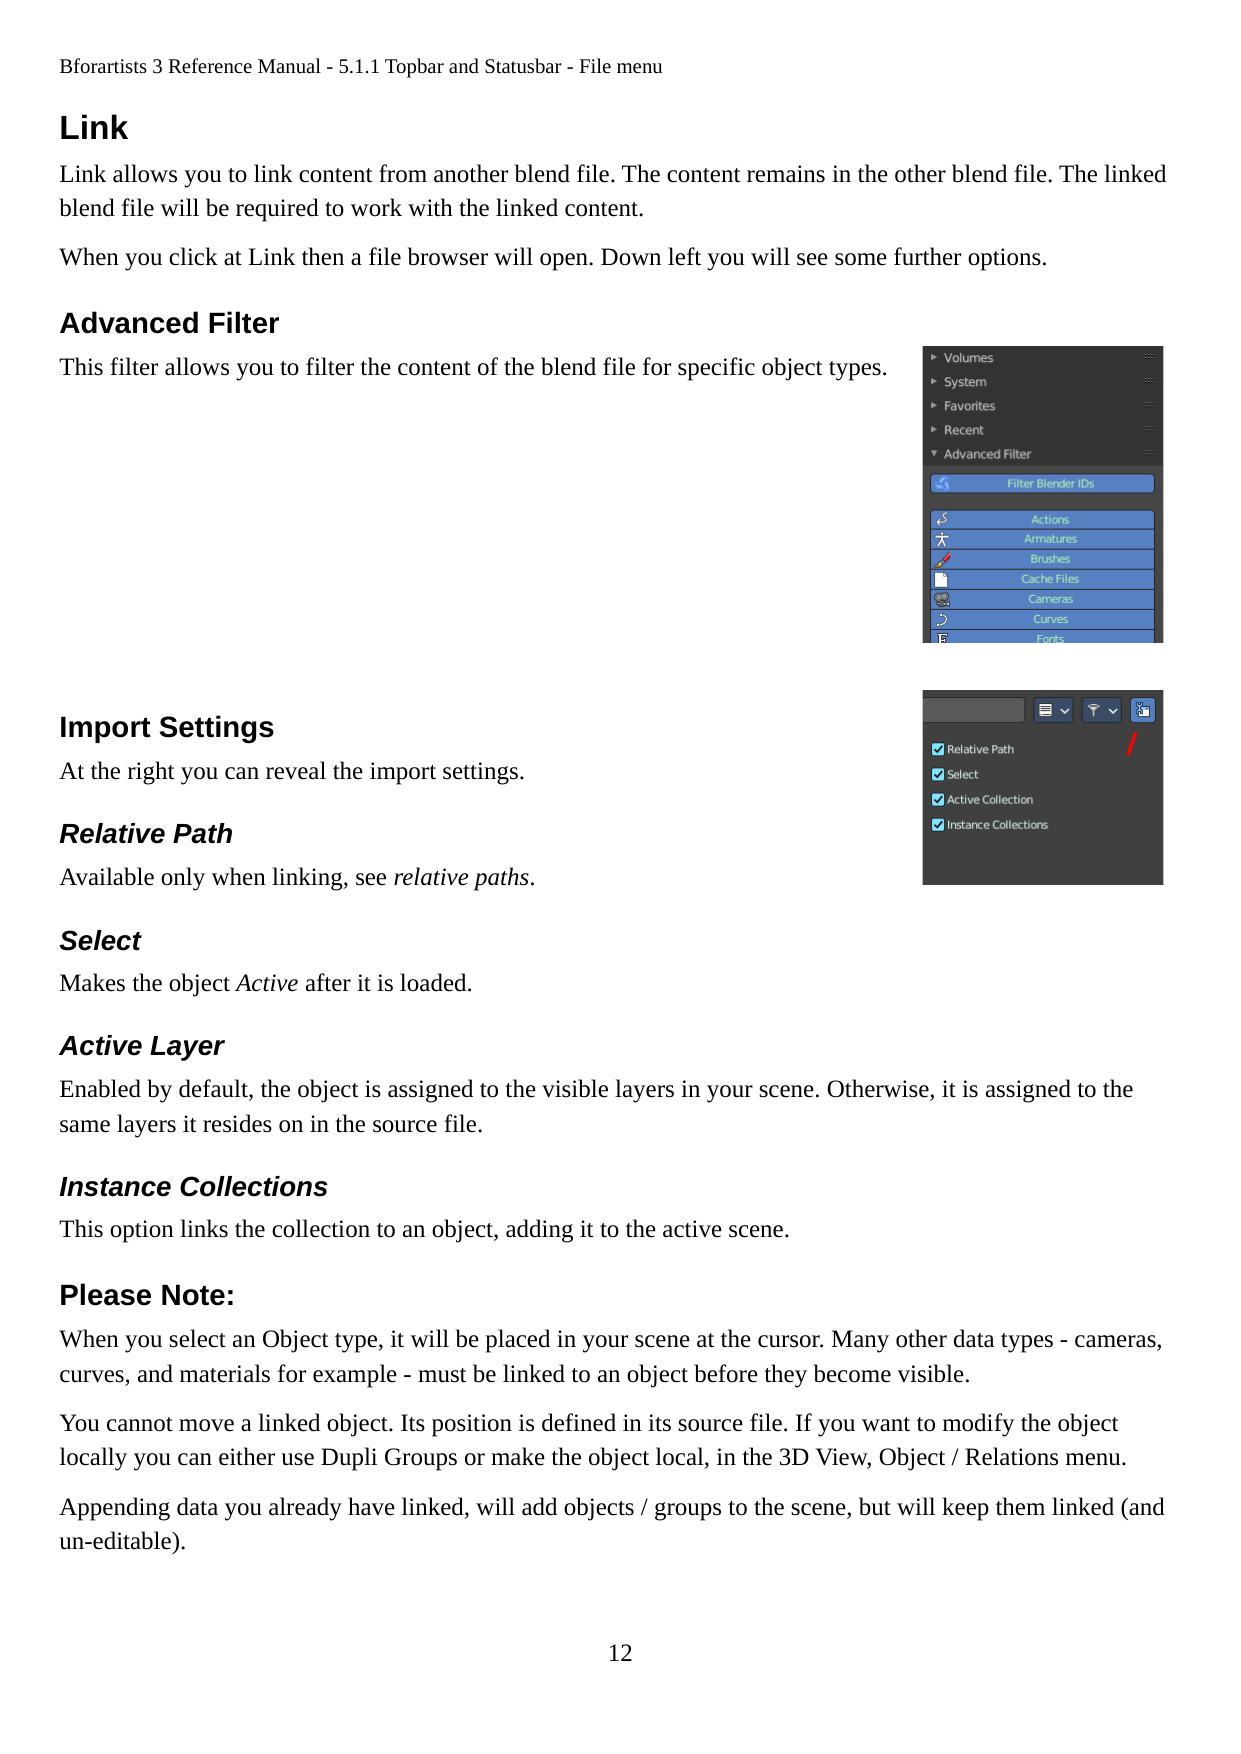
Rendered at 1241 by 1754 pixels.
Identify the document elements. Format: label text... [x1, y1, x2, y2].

subtitle Instance Collections [59, 1170, 1181, 1202]
picture [922, 346, 1164, 643]
subtitle Please Note: [59, 1278, 1181, 1312]
picture [922, 690, 1164, 885]
subtitle Link [59, 107, 1181, 146]
text Enabled by default, the object is assigned to the visible layers in your scene. Otherwise, it is assigned to the same layers it resides on in the source file. [59, 1074, 1181, 1137]
text This option links the collection to an object, adding it to the active scene. [59, 1214, 1181, 1243]
text Link allows you to link content from another blend file. The content remains in the other blend file. The linked blend file will be required to work with the linked content. [59, 159, 1181, 222]
text You cannot move a linked object. Its position is defined in its source file. If you want to modify the object locally you can either use Dupli Groups or make the object local, in the 3D View, Object / Relations menu. [59, 1408, 1181, 1471]
text When you select an Object type, it will be placed in your scene at the cursor. Many other data types - cameras, curves, and materials for example - must be linked to an object before they become visible. [59, 1324, 1181, 1388]
subtitle Select [59, 924, 1181, 956]
text This filter allows you to filter the content of the blend file for specific object types. [59, 352, 922, 381]
text At the right you can reveal the import settings. [59, 756, 922, 785]
text Appending data you already have linked, will add objects / groups to the scene, but will keep them linked (and un-editable). [59, 1492, 1181, 1555]
text Makes the object Active after it is loaded. [59, 968, 1181, 997]
subtitle [1164, 818, 1181, 850]
subtitle [1164, 710, 1181, 744]
subtitle Advanced Filter [59, 306, 1181, 339]
subtitle Active Layer [59, 1030, 1181, 1062]
text When you click at Link then a file browser will open. Down left you will see some further options. [59, 242, 1181, 271]
subtitle Relative Path [59, 818, 922, 850]
subtitle Import Settings [59, 710, 922, 744]
text Available only when linking, see relative paths. [59, 862, 1181, 891]
